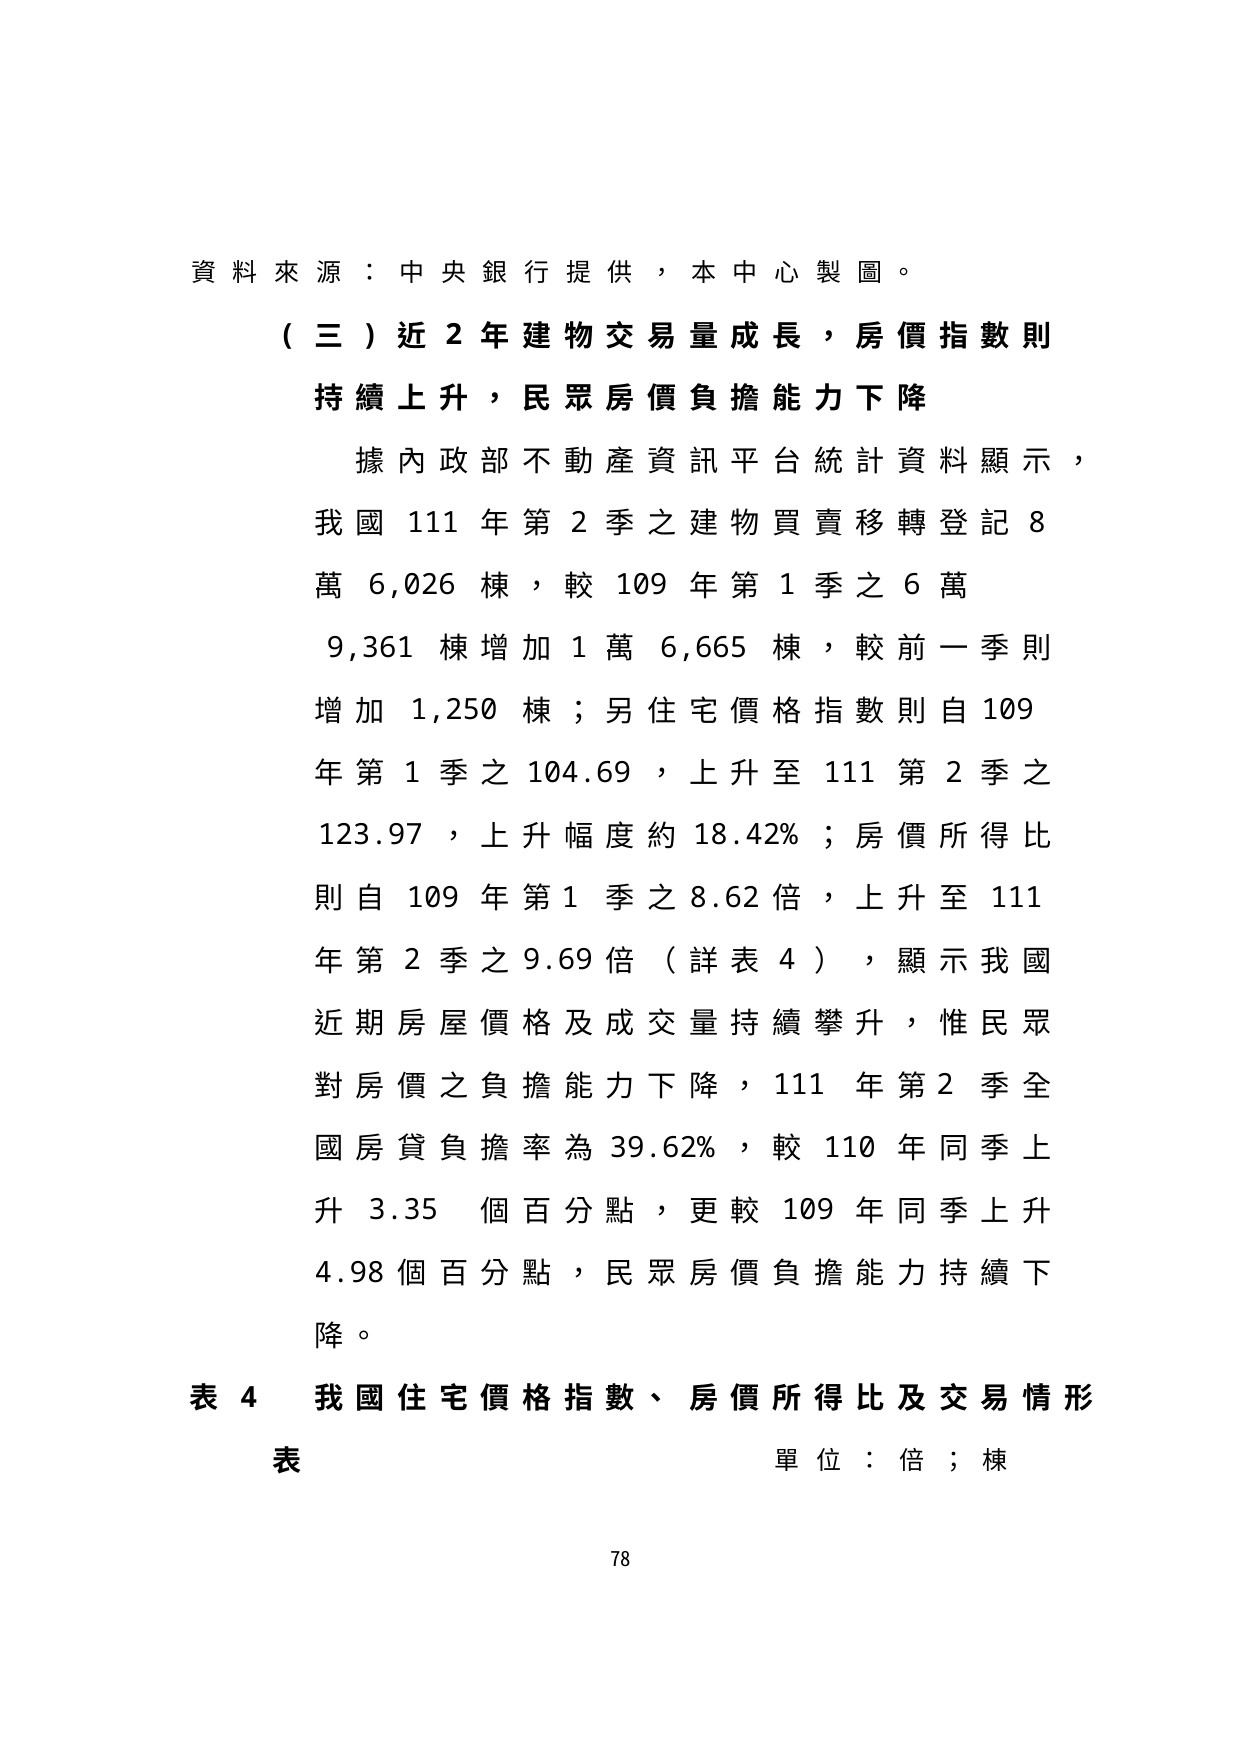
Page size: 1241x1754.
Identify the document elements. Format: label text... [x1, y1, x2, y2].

text 表4 我國住宅價格指數、房價所得比及交易情形表 單位：倍；棟 [153, 1354, 1131, 1479]
text (三)近2年建物交易量成長，房價指數則持續上升，民眾房價負擔能力下降 [242, 292, 1058, 417]
text 據內政部不動產資訊平台統計資料顯示，我國111年第2季之建物買賣移轉登記8萬6,026棟，較109年第1季之6萬9,361棟增加1萬6,665棟，較前一季則增加1,250棟；另住宅價格指數則自109 年第1季之104.69，上升至111第2季之123.97，上升幅度約18.42%；房價所得比則自109年第1 季之8.62倍，上升至111年第2季之9.69倍（詳表4），顯示我國近期房屋價格及成交量持續攀升，惟民眾對房價之負擔能力下降，111 年第2 季全國房貸負擔率為39.62%，較110年同季上升3.35 個百分點，更較109年同季上升4.98個百分點，民眾房價負擔能力持續下降。 [271, 417, 1058, 1354]
text 資料來源：中央銀行提供，本中心製圖。 [183, 229, 1058, 292]
